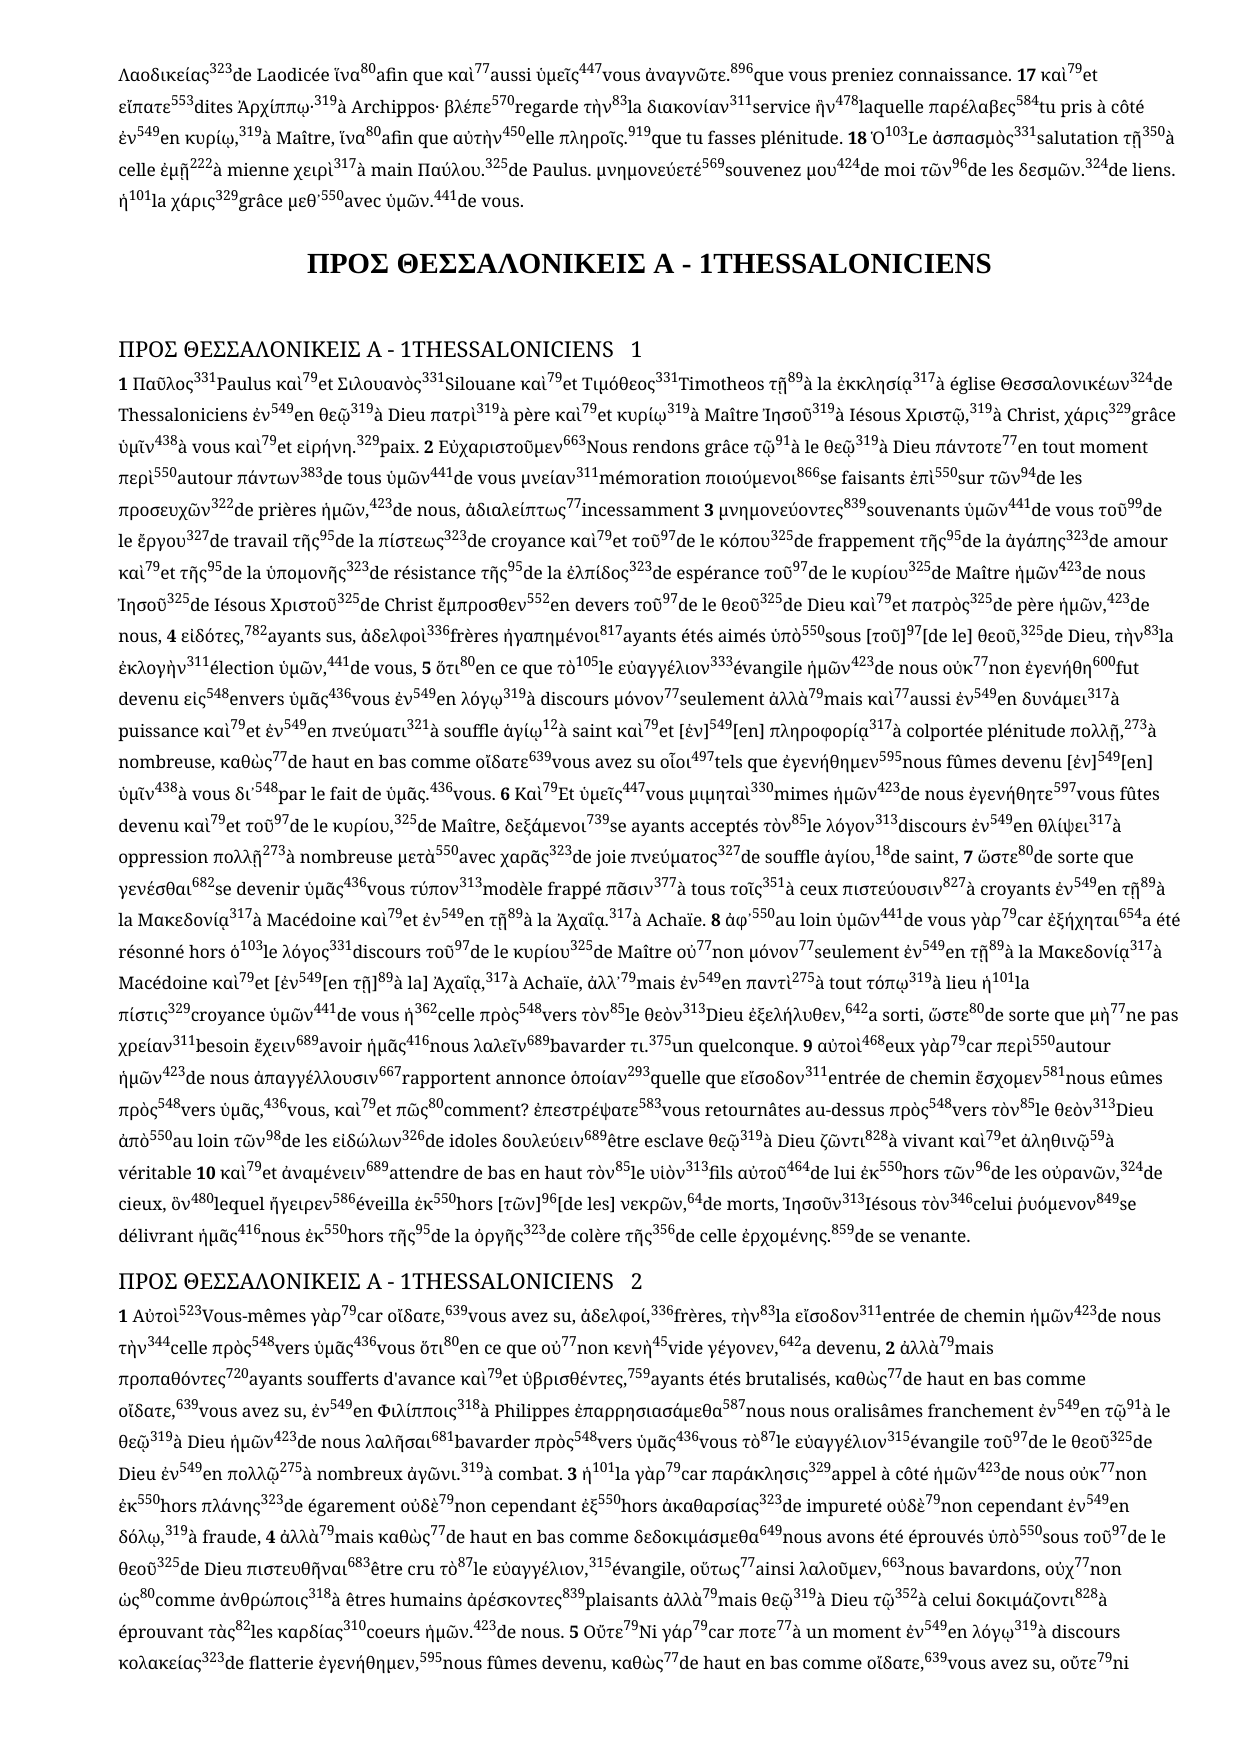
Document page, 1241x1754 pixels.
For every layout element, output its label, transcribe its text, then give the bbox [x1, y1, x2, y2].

text ΠΡΟΣ ΘΕΣΣΑΛΟΝΙΚΕΙΣ Α - 1THESSALONICIENS 1 [118, 333, 1181, 363]
subtitle ΠΡΟΣ ΘΕΣΣΑΛΟΝΙΚΕΙΣ Α - 1THESSALONICIENS [118, 246, 1181, 279]
text 1 Αὐτοὶ523Vous-mêmes γὰρ79car οἴδατε,639vous avez su, ἀδελφοί,336frères, τὴν83la εἴσοδον311entrée de chemin ἡμῶν423de nous τὴν344celle πρὸς548vers ὑμᾶς436vous ὅτι80en ce que οὐ77non κενὴ45vide γέγονεν,642a devenu, 2 ἀλλὰ79mais προπαθόντες720ayants soufferts d'avance καὶ79et ὑβρισθέντες,759ayants étés brutalisés, καθὼς77de haut en bas comme οἴδατε,639vous avez su, ἐν549en Φιλίπποις318à Philippes ἐπαρρησιασάμεθα587nous nous oralisâmes franchement ἐν549en τῷ91à le θεῷ319à Dieu ἡμῶν423de nous λαλῆσαι681bavarder πρὸς548vers ὑμᾶς436vous τὸ87le εὐαγγέλιον315évangile τοῦ97de le θεοῦ325de Dieu ἐν549en πολλῷ275à nombreux ἀγῶνι.319à combat. 3 ἡ101la γὰρ79car παράκλησις329appel à côté ἡμῶν423de nous οὐκ77non ἐκ550hors πλάνης323de égarement οὐδὲ79non cependant ἐξ550hors ἀκαθαρσίας323de impureté οὐδὲ79non cependant ἐν549en δόλῳ,319à fraude, 4 ἀλλὰ79mais καθὼς77de haut en bas comme δεδοκιμάσμεθα649nous avons été éprouvés ὑπὸ550sous τοῦ97de le θεοῦ325de Dieu πιστευθῆναι683être cru τὸ87le εὐαγγέλιον,315évangile, οὕτως77ainsi λαλοῦμεν,663nous bavardons, οὐχ77non ὡς80comme ἀνθρώποις318à êtres humains ἀρέσκοντες839plaisants ἀλλὰ79mais θεῷ319à Dieu τῷ352à celui δοκιμάζοντι828à éprouvant τὰς82les καρδίας310coeurs ἡμῶν.423de nous. 5 Οὔτε79Ni γάρ79car ποτε77à un moment ἐν549en λόγῳ319à discours κολακείας323de flatterie ἐγενήθημεν,595nous fûmes devenu, καθὼς77de haut en bas comme οἴδατε,639vous avez su, οὔτε79ni ἐν549en προφάσει317à apparence en avant πλεονεξίας,323de cupidité, θεὸς331Dieu μάρτυς,331témoin, 6 οὔτε79ni ζητοῦντες839cherchants ἐξ550hors ἀνθρώπων324de êtres humains δόξαν311gloire οὔτε79ni ἀφ᾽550au loin ὑμῶν441de vous οὔτε79ni ἀπ᾽550au loin ἄλλων,383de autres, 7 δυνάμενοι866se pouvants ἐν549en βάρει321à poids εἶναι689être ὡς80comme Χριστοῦ325de Christ ἀπόστολοι,330envoyés, ἀλλ᾽79mais ἐγενήθημεν595nous fûmes devenu νήπιοι46infantiles ἐν549en μέσῳ61à au milieu ὑμῶν.441de vous. ὡς80comme ἐὰν340si le cas échéant τροφὸς329nourrice θάλπῃ921que échauffe τὰ86les ἑαυτῆς535de elle-même τέκνα,314enfants, 8 οὕτως77ainsi ὁμειρόμενοι866se désirants ὑμῶν441de vous εὐδοκοῦμεν620nous estimions en bien μεταδοῦναι681donner avec au-delà ὑμῖν438à vous οὐ77non μόνον77seulement τὸ87le εὐαγγέλιον315évangile τοῦ97de le θεοῦ325de Dieu ἀλλὰ79mais καὶ77aussi τὰς82les ἑαυτῶν510de nous-mêmes ψυχάς,310âmes, διότι80parce que ἀγαπητοὶ46aimés ἡμῖν419à nous ἐγενήθητε.597vous fûtes devenu. 9 Μνημονεύετε665Vous souvenez γάρ,79car, ἀδελφοί,336frères, τὸν85le κόπον313frappement ἡμῶν423de nous καὶ79et τὸν85le μόχθον·313labeur· νυκτὸς323de nuit καὶ79et ἡμέρας323de journée ἐργαζόμενοι866se mettants au travail πρὸς548vers τὸ348ce μὴ77ne pas ἐπιβαρῆσαί681alourdir sur τινα373un quelconque ὑμῶν441de vous ἐκηρύξαμεν581nous annonçâmes εἰς548envers ὑμᾶς436vous τὸ87le εὐαγγέλιον315évangile τοῦ97de le θεοῦ.325de Dieu. 10 ὑμεῖς447vous μάρτυρες330témoins καὶ79et ὁ103le θεός,331Dieu, ὡς77comme ὁσίως77en sacré καὶ79et δικαίως77justement καὶ79et ἀμέμπτως77imblâmablement ὑμῖν438à vous τοῖς351à ceux πιστεύουσιν827à croyants ἐγενήθημεν,595nous fûmes devenu, 11 καθάπερ77tout comme οἴδατε,639vous avez su, ὡς77comme ἕνα53un ἕκαστον269chacun ὑμῶν441de vous ὡς80comme πατὴρ331père τέκνα314enfants ἑαυτοῦ537de lui-même 12 παρακαλοῦντες839appelants à côté ὑμᾶς436vous καὶ79et παραμυθούμενοι866se réconfortants καὶ79et μαρτυρόμενοι866se rendants témoignage εἰς548envers τὸ348ce περιπατεῖν689piétiner autour ὑμᾶς436vous ἀξίως77dignement τοῦ97de le θεοῦ325de Dieu τοῦ358de celui καλοῦντος834de appelant ὑμᾶς436vous εἰς548envers τὴν83la ἑαυτοῦ537de lui-même βασιλείαν311royauté καὶ79et δόξαν.311gloire. 13 Καὶ79Et διὰ548par le fait de τοῦτο348ce-ci καὶ77aussi ἡμεῖς430nous εὐχαριστοῦμεν663nous rendons grâce τῷ91à le θεῷ319à Dieu ἀδιαλείπτως,77incessamment, ὅτι80en ce que παραλαβόντες720ayants pris à côté λόγον313discours ἀκοῆς323de ouïe παρ᾽550à côté ἡμῶν423de nous τοῦ97de le θεοῦ325de Dieu ἐδέξασθε589vous vous acceptâtes οὐ77non λόγον313discours ἀνθρώπων324de êtres humains ἀλλὰ79mais καθώς77de haut en bas comme ἀληθῶς77vraiment ἐστὶν668est λόγον313discours θεοῦ,325de Dieu, ὃς498lequel καὶ77aussi ἐνεργεῖται674se énergise ἐν549en ὑμῖν438à vous τοῖς351à ceux πιστεύουσιν.827à croyants. 14 Ὑμεῖς447Vous γὰρ79car μιμηταὶ330mimes ἐγενήθητε,597vous fûtes devenu, ἀδελφοί,336frères, τῶν94de les ἐκκλησιῶν322de églises τοῦ97de le θεοῦ325de Dieu τῶν355de celles οὐσῶν831de étantes ἐν549en τῇ89à la Ἰουδαίᾳ317à Ioudaia ἐν549en Χριστῷ319à Christ Ἰησοῦ,319à Iésous, ὅτι80en ce que τὰ86les αὐτὰ347mêmes ἐπάθετε583vous souffrîtes καὶ77aussi ὑμεῖς447vous ὑπὸ550sous τῶν256de les ἰδίων126de en propres συμφυλετῶν324de compatriotes καθὼς77de haut en bas comme καὶ77aussi αὐτοὶ468eux ὑπὸ550sous τῶν96de les Ἰουδαίων,64de Ioudaiens, 15 τῶν491de ceux καὶ79et τὸν85le κύριον313Maître ἀποκτεινάντων715de ayants tués catégoriquement Ἰησοῦν313Iésous καὶ79et τοὺς244les προφήτας312prophètes καὶ79et ἡμᾶς416nous ἐκδιωξάντων715de ayants persécutés καὶ79et θεῷ319à Dieu μὴ77ne pas ἀρεσκόντων833de plaisants καὶ79et πᾶσιν274à tous ἀνθρώποις318à êtres humains ἐναντίων,41de aux encontres, 16 κωλυόντων833de empêchants ἡμᾶς416nous τοῖς92à les ἔθνεσιν320à ethnies λαλῆσαι681bavarder ἵνα80afin que σωθῶσιν,910que soient sauvé, εἰς548envers τὸ482ce ἀναπληρῶσαι681élever à plénitude αὐτῶν463de eux τὰς82les ἁμαρτίας310fautes πάντοτε.77en tout moment. ἔφθασεν586devança δὲ78cependant ἐπ᾽548sur αὐτοὺς451eux ἡ101la ὀργὴ329colère εἰς548envers τέλος.315achèvement. 17 Ἡμεῖς430Nous δέ,78cependant, ἀδελφοί,336frères, ἀπορφανισθέντες759ayants étés rendus orphelins ἀφ᾽550au loin ὑμῶν441de vous πρὸς548vers καιρὸν313moment ὥρας,323de heure, προσώπῳ321à face οὐ77non καρδίᾳ,317à coeur, περισσοτέρως77plus surabondamment ἐσπουδάσαμεν581nous fûmes en hâte τὸ87le πρόσωπον315face ὑμῶν441de vous ἰδεῖν681voir ἐν549en πολλῇ273à nombreuse ἐπιθυμίᾳ.317à désir en fureur. 18 διότι80parce que ἠθελήσαμεν581nous voulûmes ἐλθεῖν681venir πρὸς548vers ὑμᾶς,436vous, ἐγὼ431moi μὲν340certes Παῦλος331Paulus καὶ79et ἅπαξ77une fois καὶ79et δίς,77doublement, καὶ79et ἐνέκοψεν586incisa ἡμᾶς416nous ὁ103le σατανᾶς.331Satanas. 19 τίς408quelle γὰρ79car ἡμῶν423de nous ἐλπὶς329espérance ἢ79ou χαρὰ329joie ἢ79ou στέφανος331couronne καυχήσεως323de vanterie –935– ἢ79ou οὐχὶ340non pas καὶ77aussi ὑμεῖς447vous –935– ἔμπροσθεν552en devers τοῦ97de le κυρίου325de Maître ἡμῶν423de nous Ἰησοῦ325de Iésous ἐν549en τῇ89à la αὐτοῦ464de lui παρουσίᾳ;317à présence; 20 ὑμεῖς447vous γάρ79car ἐστε665vous êtes ἡ101la δόξα329gloire ἡμῶν423de nous καὶ79et ἡ101la χαρά.329joie. [118, 1300, 1181, 1675]
text 1 Παῦλος331Paulus καὶ79et Σιλουανὸς331Silouane καὶ79et Τιμόθεος331Timotheos τῇ89à la ἐκκλησίᾳ317à église Θεσσαλονικέων324de Thessaloniciens ἐν549en θεῷ319à Dieu πατρὶ319à père καὶ79et κυρίῳ319à Maître Ἰησοῦ319à Iésous Χριστῷ,319à Christ, χάρις329grâce ὑμῖν438à vous καὶ79et εἰρήνη.329paix. 2 Εὐχαριστοῦμεν663Nous rendons grâce τῷ91à le θεῷ319à Dieu πάντοτε77en tout moment περὶ550autour πάντων383de tous ὑμῶν441de vous μνείαν311mémoration ποιούμενοι866se faisants ἐπὶ550sur τῶν94de les προσευχῶν322de prières ἡμῶν,423de nous, ἀδιαλείπτως77incessamment 3 μνημονεύοντες839souvenants ὑμῶν441de vous τοῦ99de le ἔργου327de travail τῆς95de la πίστεως323de croyance καὶ79et τοῦ97de le κόπου325de frappement τῆς95de la ἀγάπης323de amour καὶ79et τῆς95de la ὑπομονῆς323de résistance τῆς95de la ἐλπίδος323de espérance τοῦ97de le κυρίου325de Maître ἡμῶν423de nous Ἰησοῦ325de Iésous Χριστοῦ325de Christ ἔμπροσθεν552en devers τοῦ97de le θεοῦ325de Dieu καὶ79et πατρὸς325de père ἡμῶν,423de nous, 4 εἰδότες,782ayants sus, ἀδελφοὶ336frères ἠγαπημένοι817ayants étés aimés ὑπὸ550sous [τοῦ]97[de le] θεοῦ,325de Dieu, τὴν83la ἐκλογὴν311élection ὑμῶν,441de vous, 5 ὅτι80en ce que τὸ105le εὐαγγέλιον333évangile ἡμῶν423de nous οὐκ77non ἐγενήθη600fut devenu εἰς548envers ὑμᾶς436vous ἐν549en λόγῳ319à discours μόνον77seulement ἀλλὰ79mais καὶ77aussi ἐν549en δυνάμει317à puissance καὶ79et ἐν549en πνεύματι321à souffle ἁγίῳ12à saint καὶ79et [ἐν]549[en] πληροφορίᾳ317à colportée plénitude πολλῇ,273à nombreuse, καθὼς77de haut en bas comme οἴδατε639vous avez su οἷοι497tels que ἐγενήθημεν595nous fûmes devenu [ἐν]549[en] ὑμῖν438à vous δι᾽548par le fait de ὑμᾶς.436vous. 6 Καὶ79Et ὑμεῖς447vous μιμηταὶ330mimes ἡμῶν423de nous ἐγενήθητε597vous fûtes devenu καὶ79et τοῦ97de le κυρίου,325de Maître, δεξάμενοι739se ayants acceptés τὸν85le λόγον313discours ἐν549en θλίψει317à oppression πολλῇ273à nombreuse μετὰ550avec χαρᾶς323de joie πνεύματος327de souffle ἁγίου,18de saint, 7 ὥστε80de sorte que γενέσθαι682se devenir ὑμᾶς436vous τύπον313modèle frappé πᾶσιν377à tous τοῖς351à ceux πιστεύουσιν827à croyants ἐν549en τῇ89à la Μακεδονίᾳ317à Macédoine καὶ79et ἐν549en τῇ89à la Ἀχαΐᾳ.317à Achaïe. 8 ἀφ᾽550au loin ὑμῶν441de vous γὰρ79car ἐξήχηται654a été résonné hors ὁ103le λόγος331discours τοῦ97de le κυρίου325de Maître οὐ77non μόνον77seulement ἐν549en τῇ89à la Μακεδονίᾳ317à Macédoine καὶ79et [ἐν549[en τῇ]89à la] Ἀχαΐᾳ,317à Achaïe, ἀλλ᾽79mais ἐν549en παντὶ275à tout τόπῳ319à lieu ἡ101la πίστις329croyance ὑμῶν441de vous ἡ362celle πρὸς548vers τὸν85le θεὸν313Dieu ἐξελήλυθεν,642a sorti, ὥστε80de sorte que μὴ77ne pas χρείαν311besoin ἔχειν689avoir ἡμᾶς416nous λαλεῖν689bavarder τι.375un quelconque. 9 αὐτοὶ468eux γὰρ79car περὶ550autour ἡμῶν423de nous ἀπαγγέλλουσιν667rapportent annonce ὁποίαν293quelle que εἴσοδον311entrée de chemin ἔσχομεν581nous eûmes πρὸς548vers ὑμᾶς,436vous, καὶ79et πῶς80comment? ἐπεστρέψατε583vous retournâtes au-dessus πρὸς548vers τὸν85le θεὸν313Dieu ἀπὸ550au loin τῶν98de les εἰδώλων326de idoles δουλεύειν689être esclave θεῷ319à Dieu ζῶντι828à vivant καὶ79et ἀληθινῷ59à véritable 10 καὶ79et ἀναμένειν689attendre de bas en haut τὸν85le υἱὸν313fils αὐτοῦ464de lui ἐκ550hors τῶν96de les οὐρανῶν,324de cieux, ὃν480lequel ἤγειρεν586éveilla ἐκ550hors [τῶν]96[de les] νεκρῶν,64de morts, Ἰησοῦν313Iésous τὸν346celui ῥυόμενον849se délivrant ἡμᾶς416nous ἐκ550hors τῆς95de la ὀργῆς323de colère τῆς356de celle ἐρχομένης.859de se venante. [118, 368, 1181, 1247]
text 1 Οἱ108Les κύριοι,336Maîtres, τὸ482ce δίκαιον55juste καὶ79et τὴν83la ἰσότητα311égalité τοῖς250à les δούλοις318à mâles esclaves παρέχεσθε,573que vous vous fournissez, εἰδότες782ayants sus ὅτι80en ce que καὶ77aussi ὑμεῖς447vous ἔχετε665vous avez κύριον313Maître ἐν549en οὐρανῷ.319à ciel. 2 Τῇ89à La προσευχῇ317à prière προσκαρτερεῖτε,569endurez auprès, γρηγοροῦντες839vigilants ἐν549en αὐτῇ456à elle ἐν549en εὐχαριστίᾳ,317à action de grâce, 3 προσευχόμενοι866se priants ἅμα77simultanément καὶ77aussi περὶ550autour ἡμῶν,423de nous, ἵνα80afin que ὁ103le θεὸς331Dieu ἀνοίξῃ899que ouvre ἡμῖν419à nous θύραν311porte τοῦ97de le λόγου325de discours λαλῆσαι681bavarder τὸ87le μυστήριον315mystère τοῦ97de le Χριστοῦ,325de Christ, δι᾽548par le fait de ὃ482lequel καὶ77aussi δέδεμαι,650j'ai été attaché de lien, 4 ἵνα80afin que φανερώσω895que je rende visible αὐτὸ454lui ὡς80comme δεῖ668attache de lien με417moi λαλῆσαι.681bavarder. 5 Ἐν549En σοφίᾳ317à sagesse περιπατεῖτε569piétinez autour πρὸς548vers τοὺς345ceux ἔξω77au-dehors τὸν85le καιρὸν313moment ἐξαγοραζόμενοι.866se achetants dehors aux agoras. 6 ὁ103le λόγος331discours ὑμῶν441de vous πάντοτε77en tout moment ἐν549en χάριτι,317à grâce, ἅλατι321à sel ἠρτυμένος,813ayant été assaisonné, εἰδέναι686avoir su πῶς77comment? δεῖ668attache de lien ὑμᾶς436vous ἑνὶ59à un ἑκάστῳ275à chacun ἀποκρίνεσθαι.690se répondre. 7 Τὰ347Ces κατ᾽548selon ἐμὲ417moi πάντα374tous γνωρίσει606fera connaître ὑμῖν438à vous Τύχικος331Tuchikos ὁ103le ἀγαπητὸς22aimé ἀδελφὸς331frère καὶ79et πιστὸς22croyable διάκονος331serviteur καὶ79et σύνδουλος331co-esclave ἐν549en κυρίῳ,319à Maître, 8 ὃν480lequel ἔπεμψα582je mandai πρὸς548vers ὑμᾶς436vous εἰς548envers αὐτὸ348même τοῦτο,140ce-ci, ἵνα80afin que γνῶτε896que vous connaissiez τὰ347ces περὶ550autour ἡμῶν423de nous καὶ79et παρακαλέσῃ899que appelle à côté τὰς82les καρδίας310coeurs ὑμῶν,441de vous, 9 σὺν549avec Ὀνησίμῳ319à Onésime τῷ91à le πιστῷ10à croyable καὶ79et ἀγαπητῷ10à aimé ἀδελφῷ,319à frère, ὅς498lequel ἐστιν668est ἐξ550hors ὑμῶν·441de vous· πάντα374tous ὑμῖν438à vous γνωρίσουσιν605feront connaître τὰ347ces ὧδε.77ici. 10 Ἀσπάζεται674Se salue ὑμᾶς436vous Ἀρίσταρχος331Aristarque ὁ103le συναιχμάλωτός331co-captif μου424de moi καὶ79et Μᾶρκος331Markos ὁ103le ἀνεψιὸς331cousin Βαρναβᾶ325de Bar-Nabas (περὶ550Autour οὗ492de lequel ἐλάβετε583vous prîtes ἐντολάς,310commandements, ἐὰν80si le cas échéant ἔλθῃ899que vienne πρὸς548vers ὑμᾶς,436vous, δέξασθε557que vous vous acceptez αὐτόν)452lui 11 καὶ79et Ἰησοῦς331Iésous ὁ364celui λεγόμενος891étant dit Ἰοῦστος,331Ioustos, οἱ363ceux ὄντες839étants ἐκ550hors περιτομῆς,323de circoncision, οὗτοι155ceux-ci μόνοι131seuls συνεργοὶ70co-travailleurs εἰς548envers τὴν83la βασιλείαν311royauté τοῦ97de le θεοῦ,325de Dieu, οἵτινες497lesquels des quelconques ἐγενήθησάν599furent devenu μοι420à moi παρηγορία.329exhortation. 12 ἀσπάζεται674se salue ὑμᾶς436vous Ἐπαφρᾶς331Épaphras ὁ498celui ἐξ550hors ὑμῶν,441de vous, δοῦλος331mâle esclave Χριστοῦ325de Christ [Ἰησοῦ],325[de Iésous], πάντοτε77en tout moment ἀγωνιζόμενος867se combattant ὑπὲρ550au-dessus ὑμῶν441de vous ἐν549en ταῖς88à les προσευχαῖς,316à prières, ἵνα80afin que σταθῆτε908que vous soyez dressé τέλειοι70parfaits καὶ79et πεπληροφορημένοι812ayants étés colportés à plénitude ἐν549en παντὶ277à tout θελήματι321à volonté τοῦ97de le θεοῦ.325de Dieu. 13 μαρτυρῶ664je témoigne γὰρ79car αὐτῷ458à lui ὅτι80en ce que ἔχει668a πολὺν269nombreux πόνον313peine ὑπὲρ550au-dessus ὑμῶν441de vous καὶ79et τῶν357de ceux ἐν549en Λαοδικείᾳ317à Laodicée καὶ79et τῶν357de ceux ἐν549en Ἱεραπόλει.317à Iérapolis. 14 ἀσπάζεται674se salue ὑμᾶς436vous Λουκᾶς331Loukas ὁ103le ἰατρὸς331médecin ὁ103le ἀγαπητὸς22aimé καὶ79et Δημᾶς.331Démas. 15 Ἀσπάσασθε557Que vous vous saluez τοὺς84les ἐν549en Λαοδικείᾳ317à Laodicée ἀδελφοὺς312frères καὶ79et Νύμφαν311Nymphas καὶ79et τὴν83la κατ᾽548selon οἶκον313maison αὐτῆς462de elle ἐκκλησίαν.311église. 16 καὶ79et ὅταν80lorsque le cas échéant ἀναγνωσθῇ911que soit pris connaissance παρ᾽549à côté ὑμῖν438à vous ἡ261la ἐπιστολή,329épître, ποιήσατε553faites ἵνα80afin que καὶ77aussi ἐν549en τῇ89à la Λαοδικέων324de Laodicéens ἐκκλησίᾳ317à église ἀναγνωσθῇ,911que soit pris connaissance, καὶ79et τὴν344celle ἐκ550hors Λαοδικείας323de Laodicée ἵνα80afin que καὶ77aussi ὑμεῖς447vous ἀναγνῶτε.896que vous preniez connaissance. 17 καὶ79et εἴπατε553dites Ἀρχίππῳ·319à Archippos· βλέπε570regarde τὴν83la διακονίαν311service ἣν478laquelle παρέλαβες584tu pris à côté ἐν549en κυρίῳ,319à Maître, ἵνα80afin que αὐτὴν450elle πληροῖς.919que tu fasses plénitude. 18 Ὁ103Le ἀσπασμὸς331salutation τῇ350à celle ἐμῇ222à mienne χειρὶ317à main Παύλου.325de Paulus. μνημονεύετέ569souvenez μου424de moi τῶν96de les δεσμῶν.324de liens. ἡ101la χάρις329grâce μεθ᾽550avec ὑμῶν.441de vous. [118, 59, 1181, 213]
text ΠΡΟΣ ΘΕΣΣΑΛΟΝΙΚΕΙΣ Α - 1THESSALONICIENS 2 [118, 1266, 1181, 1296]
